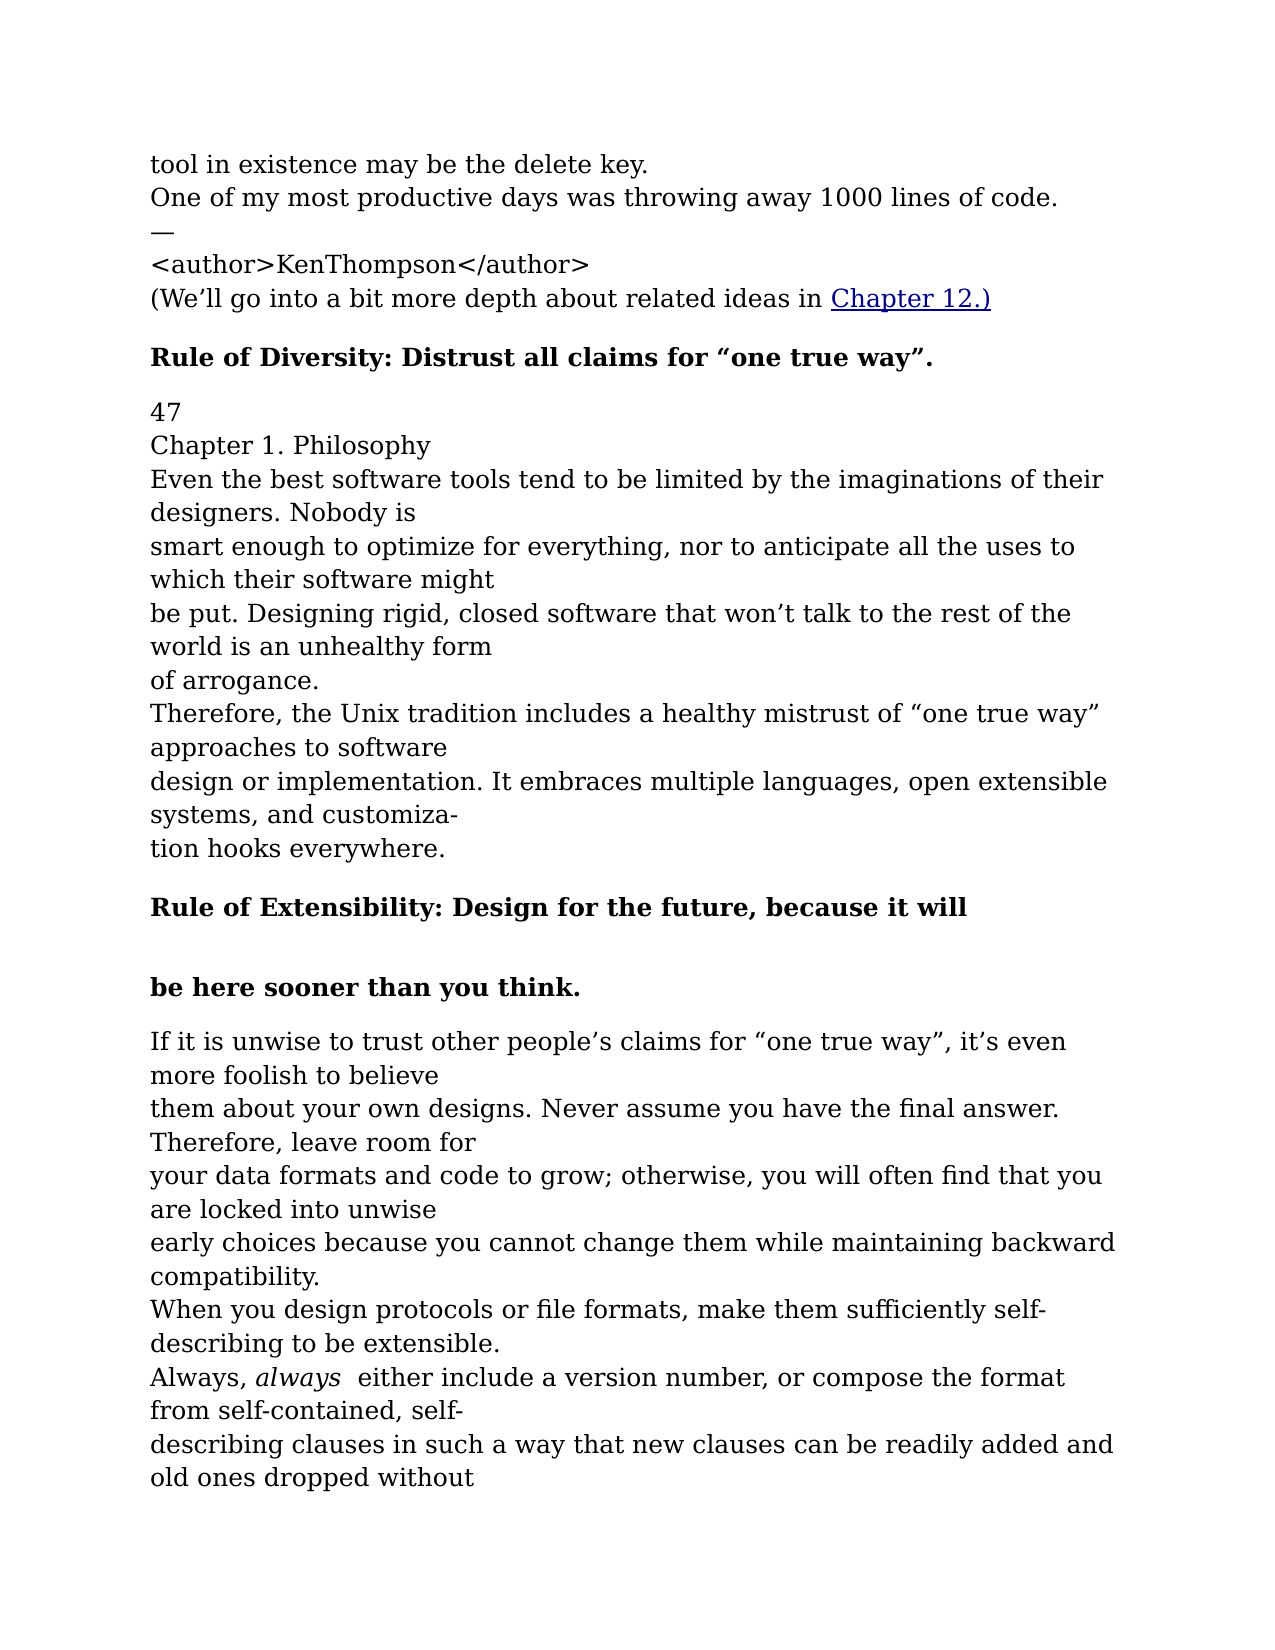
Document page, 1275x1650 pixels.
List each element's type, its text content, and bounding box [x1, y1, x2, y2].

text When you design protocols or file formats, make them sufficiently self-describing to be extensible. [150, 1296, 1125, 1358]
text them about your own designs. Never assume you have the final answer. Therefore, leave room for [150, 1094, 1125, 1157]
text your data formats and code to grow; otherwise, you will often find that you are locked into unwise [150, 1161, 1125, 1224]
text Chapter 1. Philosophy [150, 431, 1125, 460]
text One of my most productive days was throwing away 1000 lines of code. [150, 183, 1125, 213]
text of arrogance. [150, 666, 1125, 695]
text Therefore, the Unix tradition includes a healthy mistrust of “one true way” approaches to software [150, 699, 1125, 762]
text Rule of Extensibility: Design for the future, because it will [150, 892, 1125, 922]
text be put. Designing rigid, closed software that won’t talk to the rest of the world is an unhealthy form [150, 599, 1125, 662]
text 47 [150, 398, 1125, 427]
text early choices because you cannot change them while maintaining backward compatibility. [150, 1228, 1125, 1291]
text design or implementation. It embraces multiple languages, open extensible systems, and customiza- [150, 767, 1125, 829]
text tion hooks everywhere. [150, 834, 1125, 863]
text If it is unwise to trust other people’s claims for “one true way”, it’s even more foolish to believe [150, 1027, 1125, 1090]
text <author>KenThompson</author> [150, 251, 1125, 280]
text describing clauses in such a way that new clauses can be readily added and old ones dropped without [150, 1430, 1125, 1492]
text (We’ll go into a bit more depth about related ideas in Chapter 12.) [150, 284, 1125, 313]
text smart enough to optimize for everything, nor to anticipate all the uses to which their software might [150, 532, 1125, 594]
text Rule of Diversity: Distrust all claims for “one true way”. [150, 343, 1125, 373]
text — [150, 217, 1125, 246]
text tool in existence may be the delete key. [150, 150, 1125, 179]
text Even the best software tools tend to be limited by the imaginations of their designers. Nobody is [150, 465, 1125, 527]
text be here sooner than you think. [150, 972, 1125, 1002]
text Always, always either include a version number, or compose the format from self-contained, self- [150, 1363, 1125, 1425]
